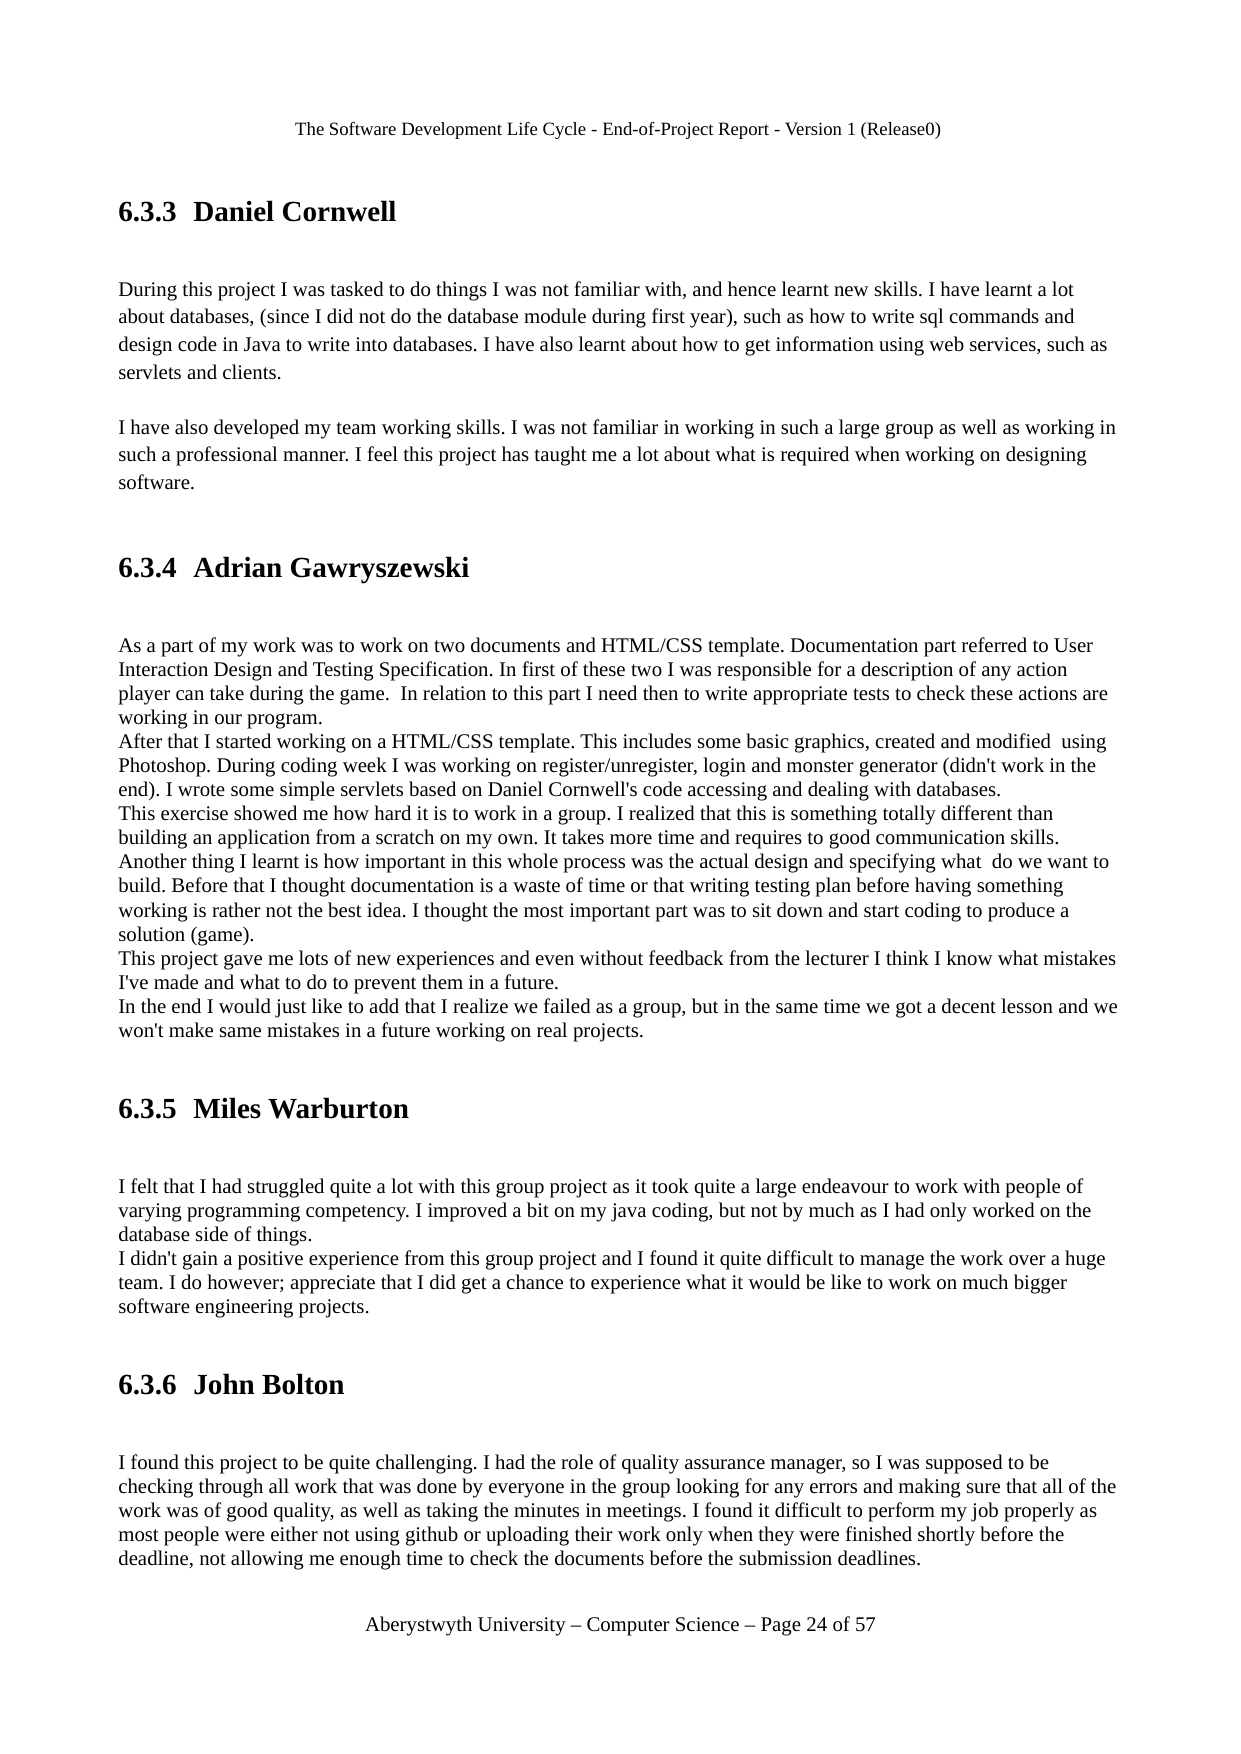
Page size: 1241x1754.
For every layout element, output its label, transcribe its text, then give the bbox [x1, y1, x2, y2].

text I found this project to be quite challenging. I had the role of quality assurance manager, so I was supposed to be checking through all work that was done by everyone in the group looking for any errors and making sure that all of the work was of good quality, as well as taking the minutes in meetings. I found it difficult to perform my job properly as most people were either not using github or uploading their work only when they were finished shortly before the deadline, not allowing me enough time to check the documents before the submission deadlines. [118, 1449, 1122, 1570]
text This exercise showed me how hard it is to work in a group. I realized that this is something totally different than building an application from a scratch on my own. It takes more time and requires to good communication skills. Another thing I learnt is how important in this whole process was the actual design and specifying what do we want to build. Before that I thought documentation is a waste of time or that writing testing plan before having something working is rather not the best idea. I thought the most important part was to sit down and start coding to produce a solution (game). [118, 801, 1122, 946]
text During this project I was tasked to do things I was not familiar with, and hence learnt new skills. I have learnt a lot about databases, (since I did not do the database module during first year), such as how to write sql commands and design code in Java to write into databases. I have also learnt about how to get information using web services, such as servlets and clients. [118, 277, 1122, 384]
subtitle Miles Warburton [118, 1091, 1122, 1124]
text This project gave me lots of new experiences and even without feedback from the lecturer I think I know what mistakes I've made and what to do to prevent them in a future. [118, 946, 1122, 994]
subtitle Daniel Cornwell [118, 194, 1122, 228]
text I didn't gain a positive experience from this group project and I found it quite difficult to manage the work over a huge team. I do however; appreciate that I did get a chance to experience what it would be like to work on much bigger software engineering projects. [118, 1246, 1122, 1318]
text After that I started working on a HTML/CSS template. This includes some basic graphics, created and modified using Photoshop. During coding week I was working on register/unregister, login and monster generator (didn't work in the end). I wrote some simple servlets based on Daniel Cornwell's code accessing and dealing with databases. [118, 729, 1122, 801]
text As a part of my work was to work on two documents and HTML/CSS template. Documentation part referred to User Interaction Design and Testing Specification. In first of these two I was responsible for a description of any action player can take during the game. In relation to this part I need then to write appropriate tests to check these actions are working in our program. [118, 633, 1122, 729]
text In the end I would just like to add that I realize we failed as a group, but in the same time we got a decent lesson and we won't make same mistakes in a future working on real projects. [118, 994, 1122, 1042]
text I have also developed my team working skills. I was not familiar in working in such a large group as well as working in such a professional manner. I feel this project has taught me a lot about what is required when working on designing software. [118, 415, 1122, 494]
subtitle Adrian Gawryszewski [118, 550, 1122, 584]
subtitle John Bolton [118, 1367, 1122, 1401]
text I felt that I had struggled quite a lot with this group project as it took quite a large endeavour to work with people of varying programming competency. I improved a bit on my java coding, but not by much as I had only worked on the database side of things. [118, 1173, 1122, 1246]
